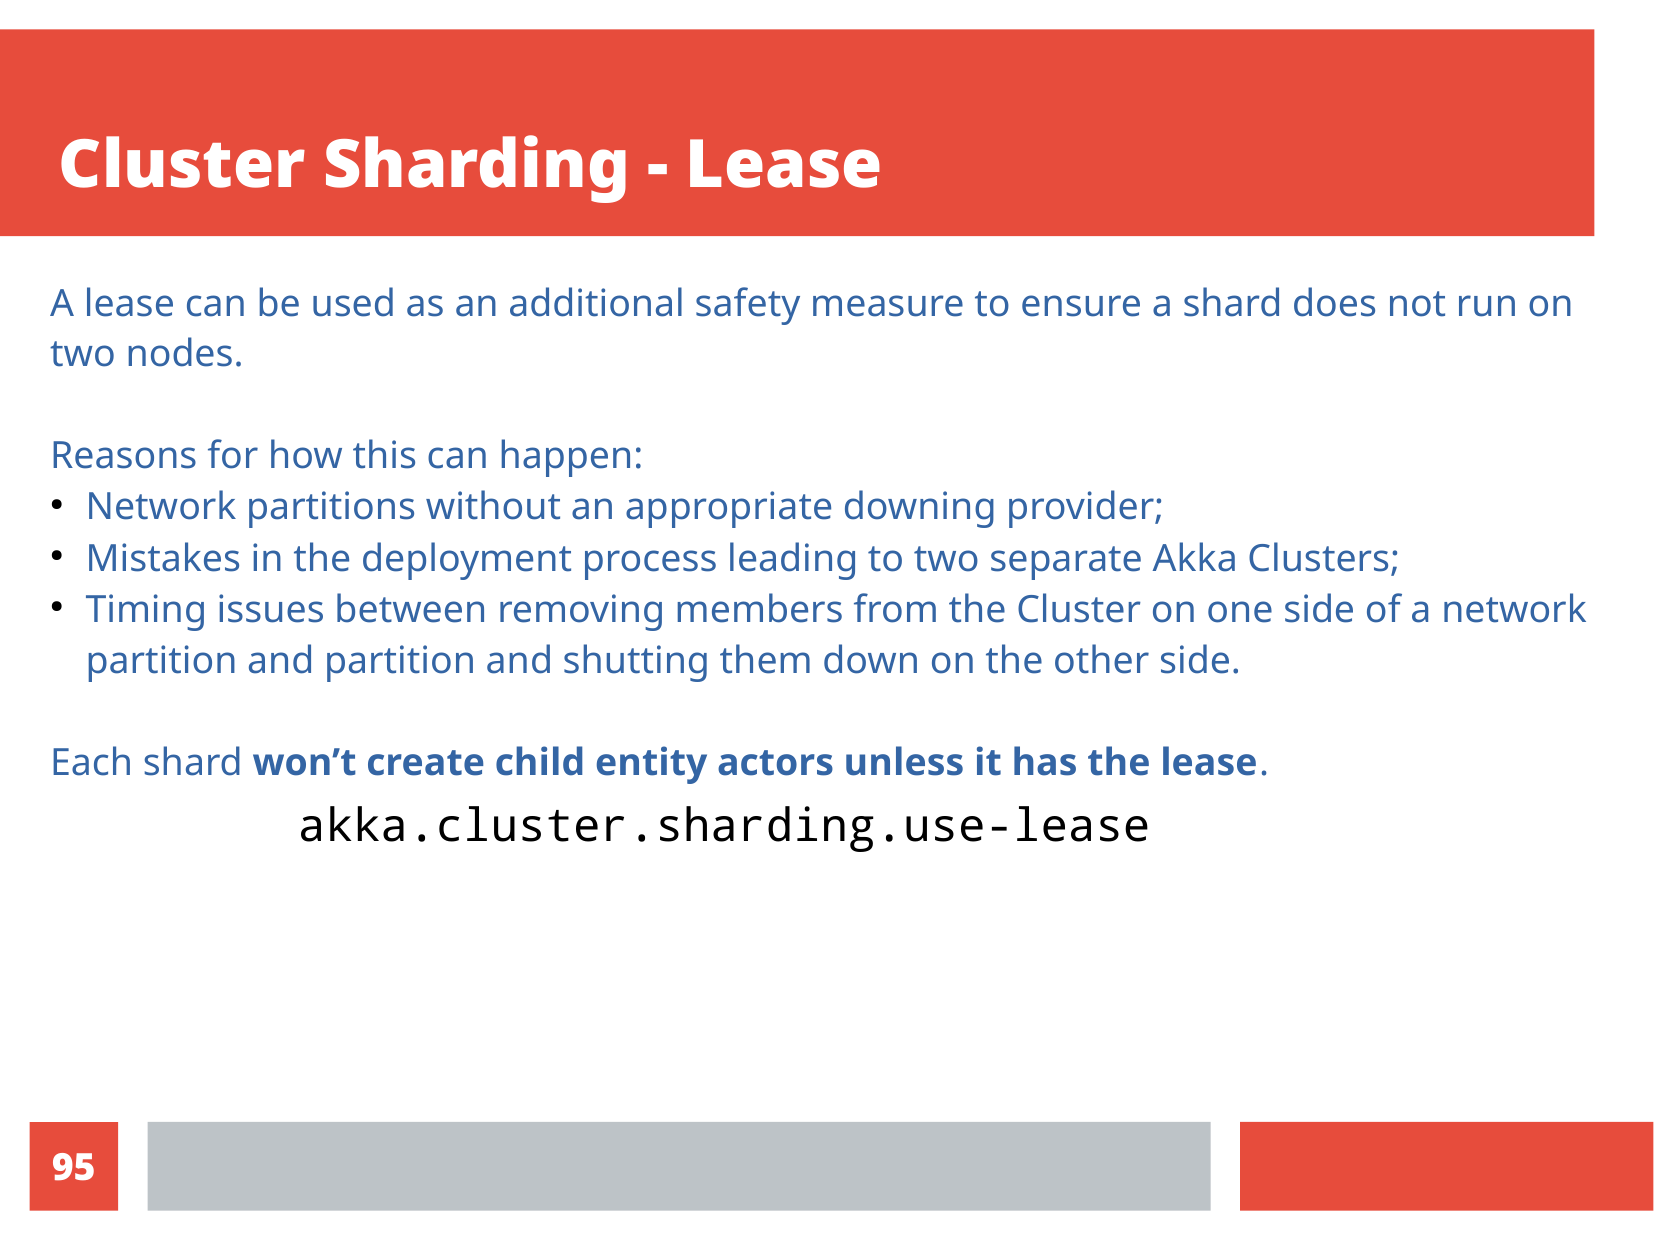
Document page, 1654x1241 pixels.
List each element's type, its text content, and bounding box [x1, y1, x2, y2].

title Cluster Sharding - Lease [59, 59, 1595, 207]
text_box akka.cluster.sharding.use-lease [283, 791, 1166, 860]
text_box A lease can be used as an additional safety measure to ensure a shard does not run on two nodes. Reasons for how this can happen: Network partitions without an appropriate downing provider; Mistakes in the deployment process leading to two separate Akka Clusters; Timing issues between removing members from the Cluster on one side of a network partition and partition and shutting them down on the other side. Each shard won’t create child entity actors unless it has the lease. [35, 268, 1607, 710]
